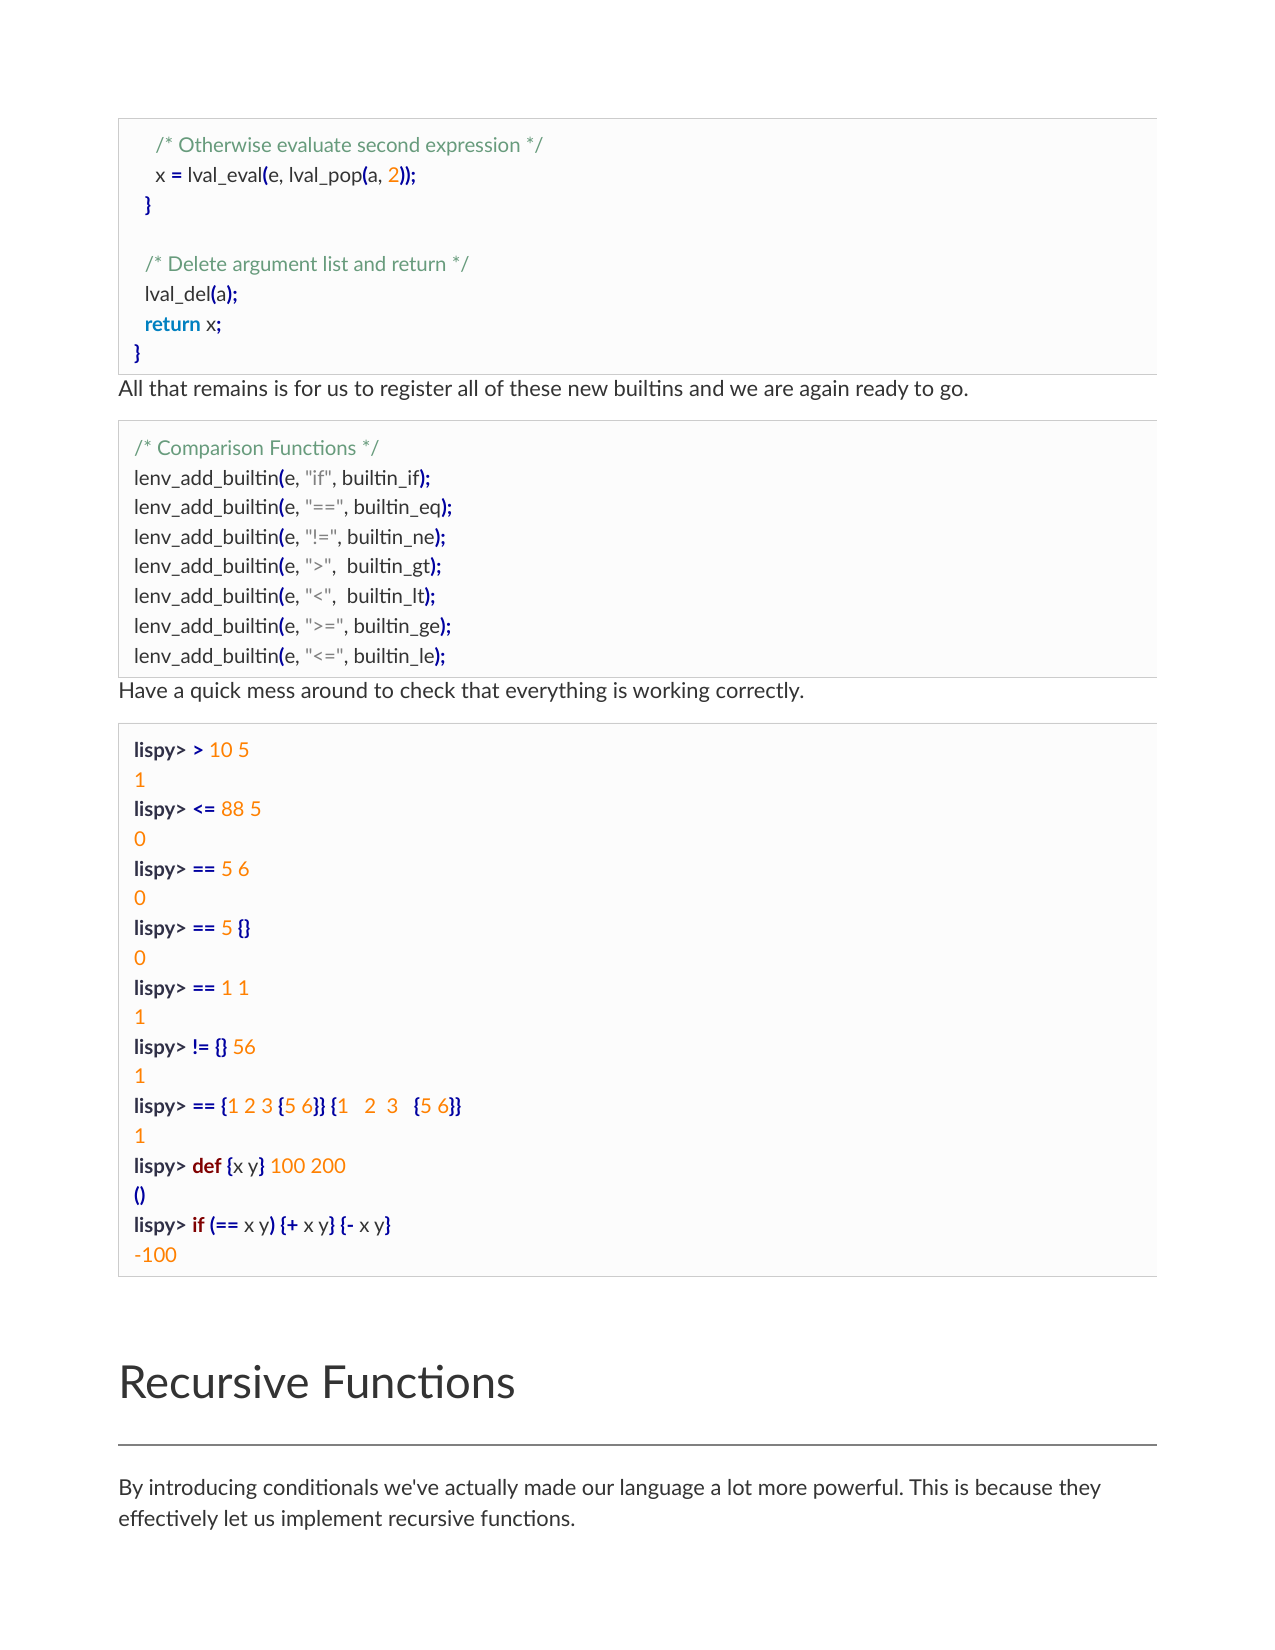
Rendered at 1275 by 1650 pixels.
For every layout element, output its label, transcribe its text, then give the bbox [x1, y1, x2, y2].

text lenv_add_builtin(e, "==", builtin_eq); [119, 480, 1157, 509]
text /* Otherwise evaluate second expression */ [119, 119, 1157, 148]
text 0 [119, 930, 1157, 960]
text By introducing conditionals we've actually made our language a lot more powerful. This is because they effectively let us implement recursive functions. [118, 1474, 1157, 1531]
text -100 [119, 1227, 1157, 1276]
text lispy> if (== x y) {+ x y} {- x y} [119, 1197, 1157, 1227]
text lispy> def {x y} 100 200 [119, 1138, 1157, 1168]
text () [119, 1168, 1157, 1197]
text } [119, 326, 1157, 374]
text All that remains is for us to register all of these new builtins and we are again ready to go. [118, 375, 1157, 401]
text lenv_add_builtin(e, ">", builtin_gt); [119, 539, 1157, 569]
text return x; [119, 296, 1157, 326]
text lenv_add_builtin(e, "!=", builtin_ne); [119, 509, 1157, 539]
text lispy> == 5 6 [119, 841, 1157, 871]
text lenv_add_builtin(e, ">=", builtin_ge); [119, 598, 1157, 628]
text } [119, 177, 1157, 207]
text 1 [119, 1108, 1157, 1138]
text 0 [119, 812, 1157, 841]
text lispy> == {1 2 3 {5 6}} {1 2 3 {5 6}} [119, 1079, 1157, 1108]
text lispy> > 10 5 [119, 724, 1157, 752]
text x = lval_eval(e, lval_pop(a, 2)); [119, 148, 1157, 177]
text lval_del(a); [119, 267, 1157, 296]
text lenv_add_builtin(e, "<", builtin_lt); [119, 569, 1157, 598]
text 1 [119, 752, 1157, 782]
subtitle Recursive Functions [118, 1354, 1157, 1408]
text lispy> == 1 1 [119, 960, 1157, 990]
text /* Comparison Functions */ [119, 421, 1157, 450]
text lenv_add_builtin(e, "<=", builtin_le); [119, 628, 1157, 677]
text 1 [119, 990, 1157, 1019]
text 1 [119, 1049, 1157, 1079]
text /* Delete argument list and return */ [119, 237, 1157, 267]
text Have a quick mess around to check that everything is working correctly. [118, 678, 1157, 703]
text lispy> == 5 {} [119, 901, 1157, 930]
text 0 [119, 871, 1157, 901]
text lispy> != {} 56 [119, 1019, 1157, 1049]
text lenv_add_builtin(e, "if", builtin_if); [119, 450, 1157, 480]
text lispy> <= 88 5 [119, 782, 1157, 812]
